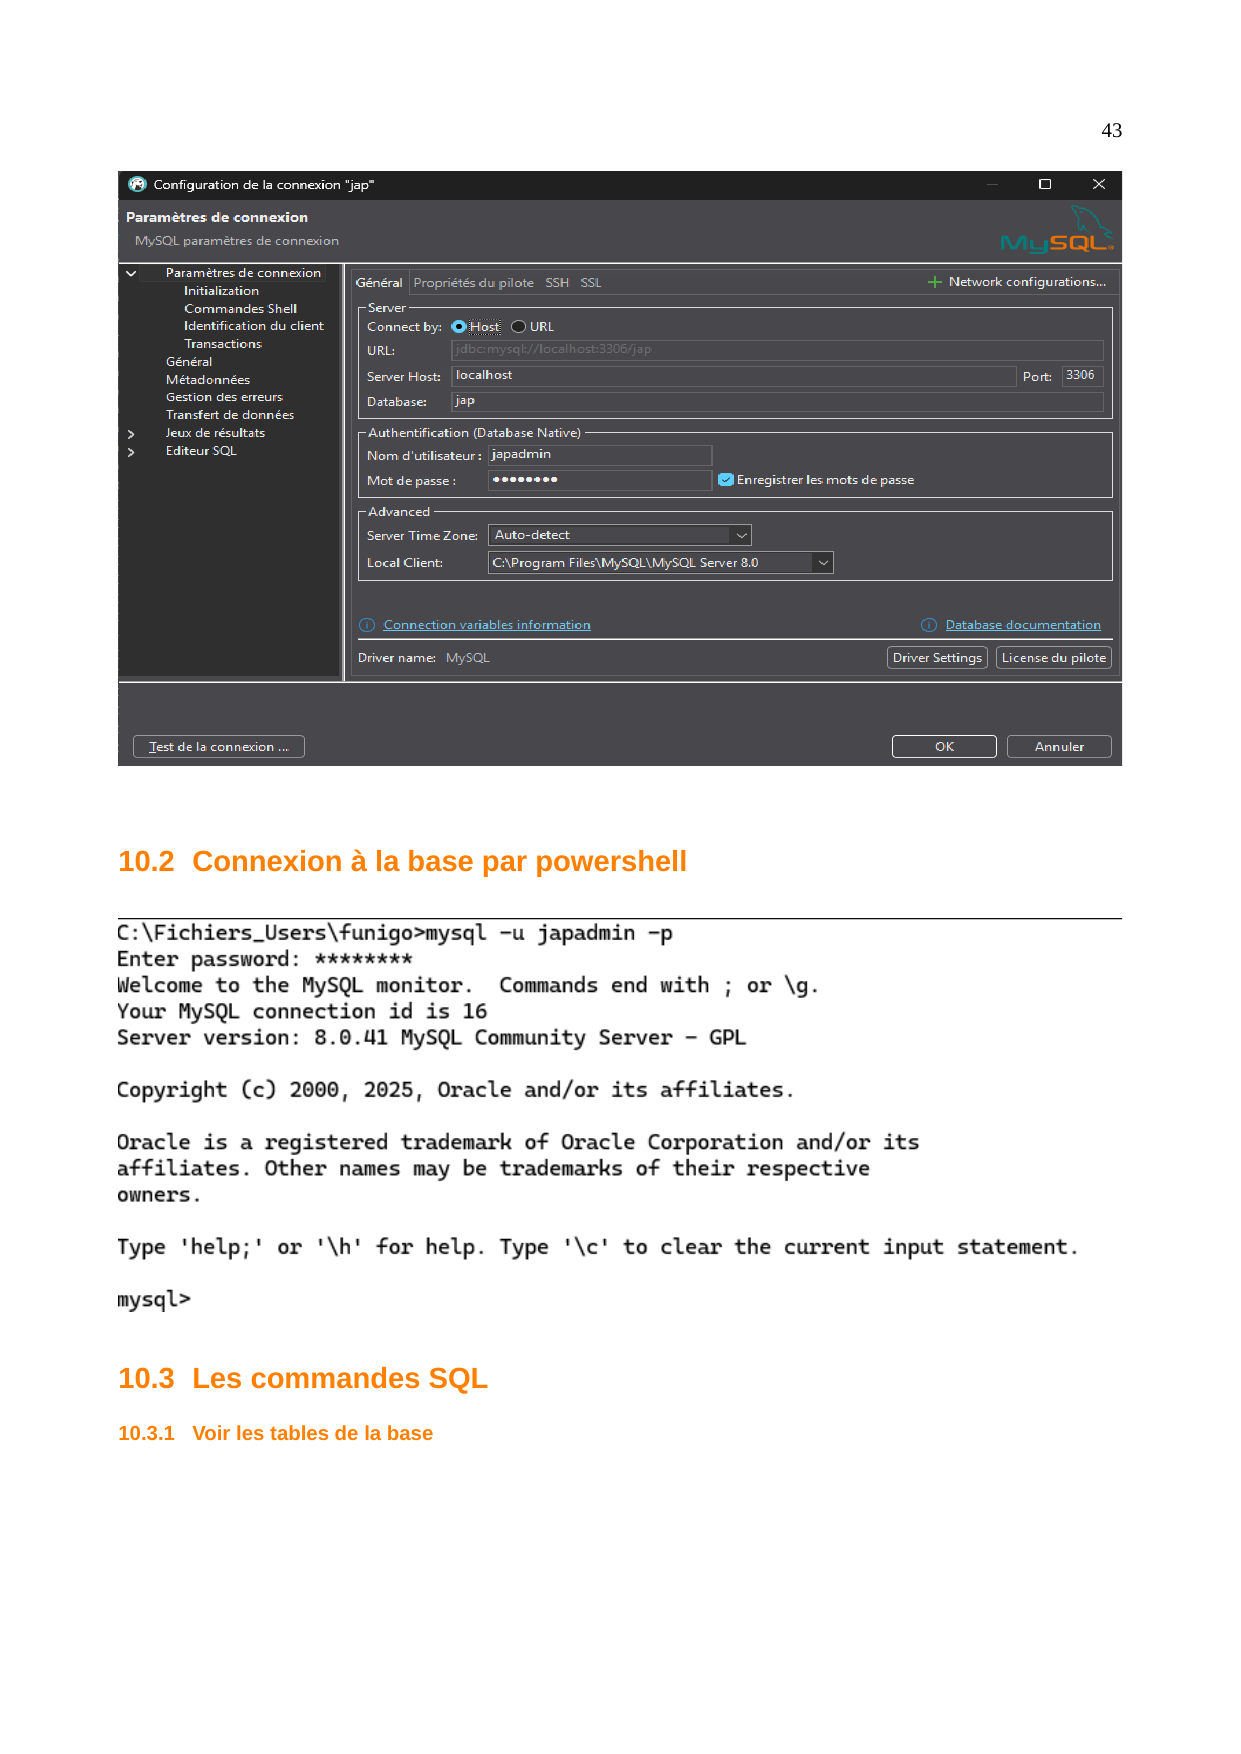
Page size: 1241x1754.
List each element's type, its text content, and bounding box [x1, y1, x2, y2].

subtitle Voir les tables de la base [118, 1421, 1122, 1445]
picture [118, 171, 1123, 766]
subtitle Connexion à la base par powershell [118, 844, 1122, 878]
picture [118, 918, 1123, 1312]
subtitle Les commandes SQL [118, 1361, 1122, 1394]
